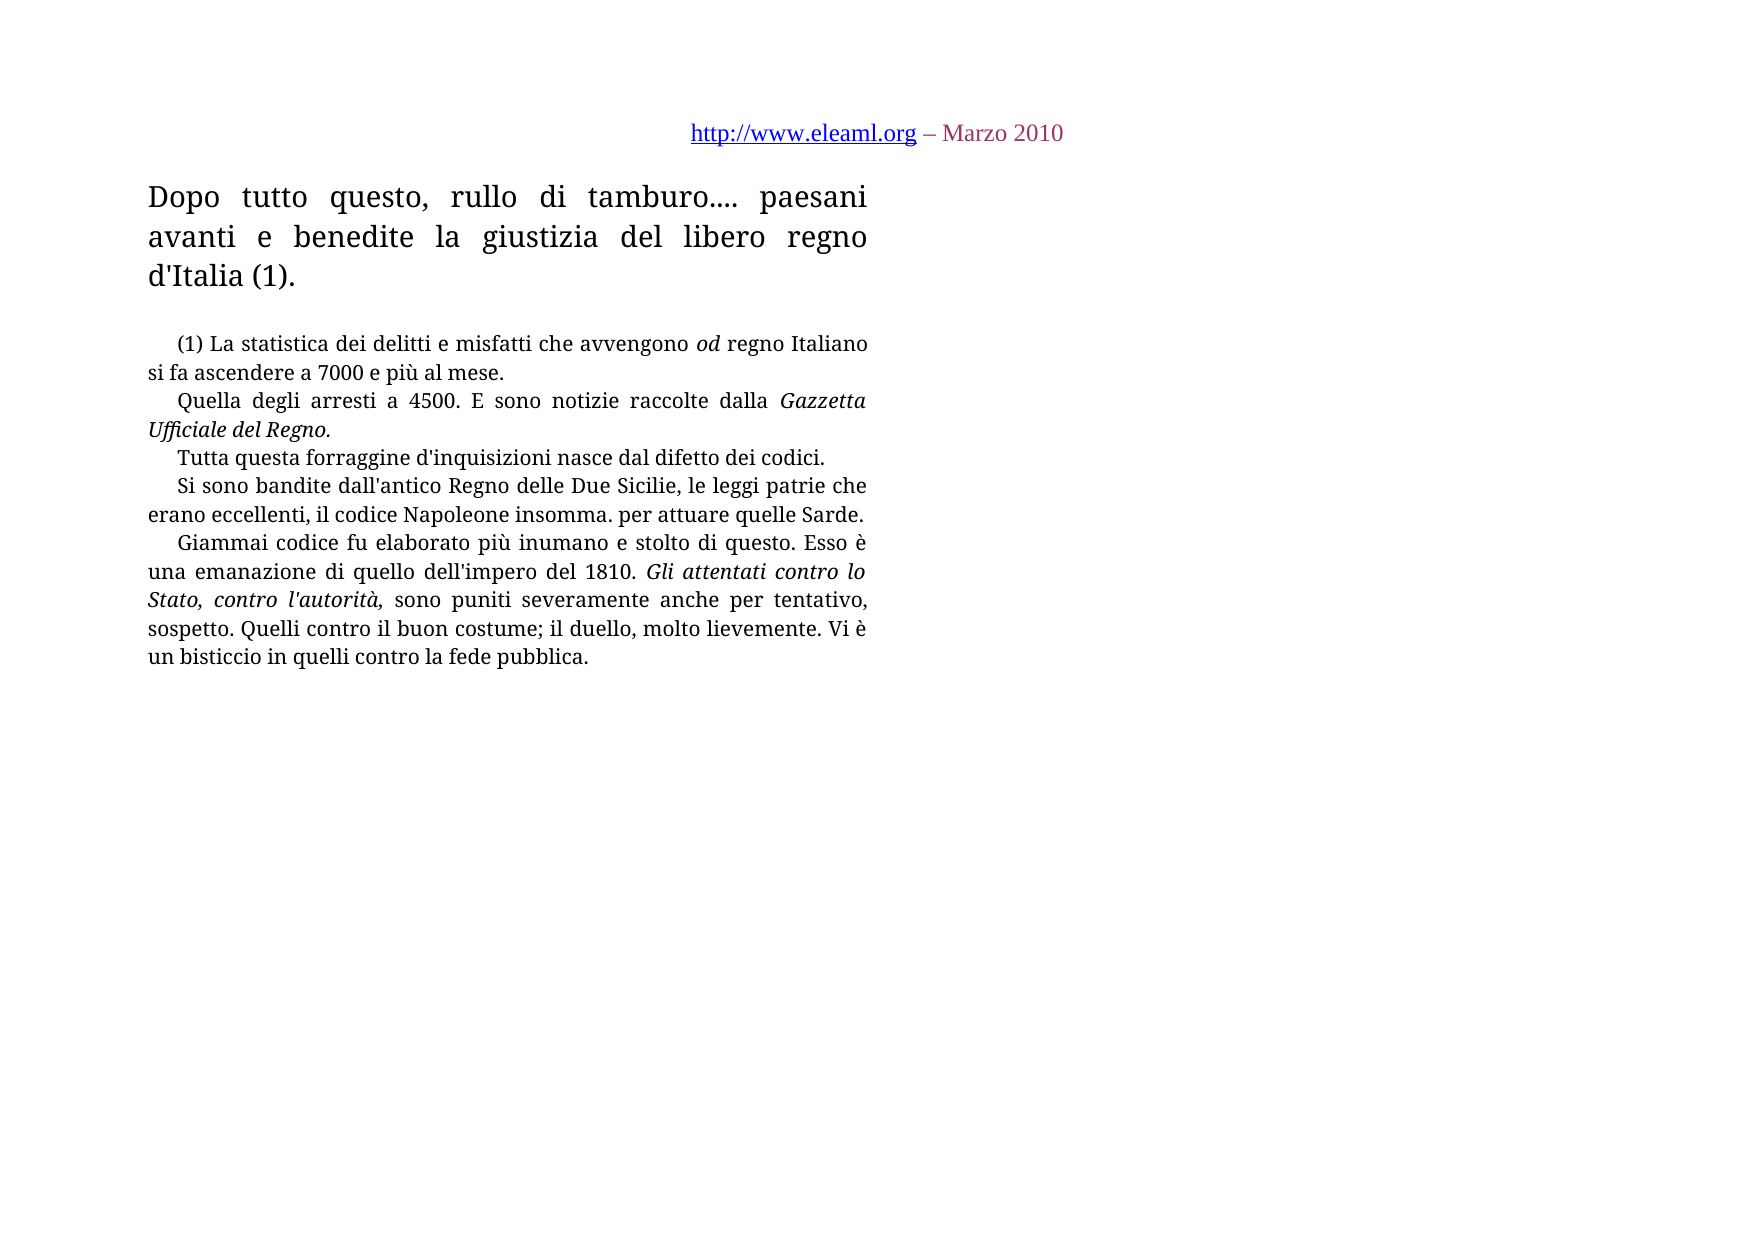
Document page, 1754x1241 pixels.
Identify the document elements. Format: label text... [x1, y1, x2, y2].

text Quella degli arresti a 4500. E sono notizie raccolte dalla Gazzetta Ufficiale del Regno. [148, 386, 868, 443]
text Giammai codice fu elaborato più inumano e stolto di questo. Esso è una emanazione di quello dell'impero del 1810. Gli attentati contro lo Stato, contro l'autorità, sono puniti severamente anche per tentativo, sospetto. Quelli contro il buon costume; il duello, molto lievemente. Vi è un bisticcio in quelli contro la fede pubblica. [148, 528, 868, 671]
text (1) La statistica dei delitti e misfatti che avvengono od regno Italiano si fa ascendere a 7000 e più al mese. [148, 329, 868, 386]
text Si sono bandite dall'antico Regno delle Due Sicilie, le leggi patrie che erano eccellenti, il codice Napoleone insomma. per attuare quelle Sarde. [148, 472, 868, 528]
text Dopo tutto questo, rullo di tamburo.... paesani avanti e benedite la giustizia del libero regno d'Italia (1). [148, 176, 868, 295]
text Tutta questa forraggine d'inquisizioni nasce dal difetto dei codici. [148, 443, 868, 472]
